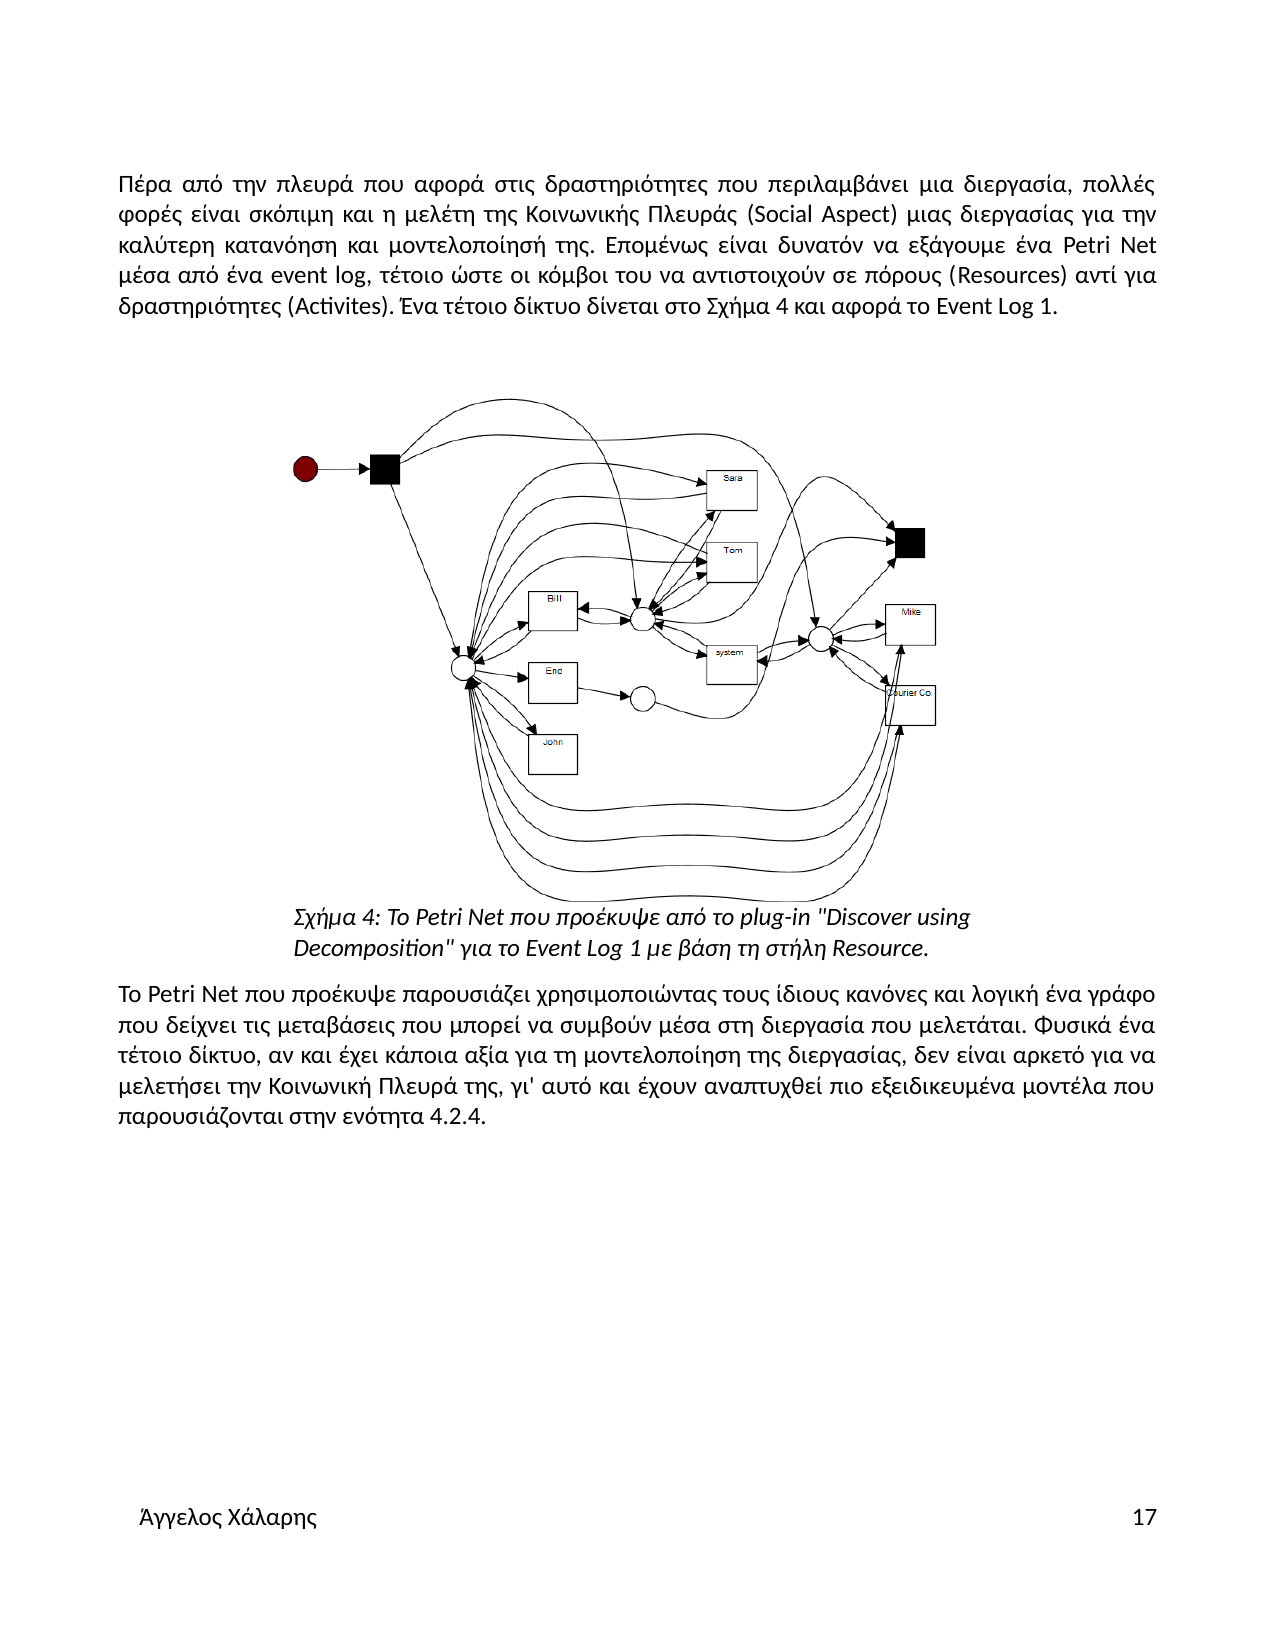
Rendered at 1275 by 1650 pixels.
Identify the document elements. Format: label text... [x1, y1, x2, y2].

text Το Petri Net που προέκυψε παρουσιάζει χρησιμοποιώντας τους ίδιους κανόνες και λογική ένα γράφο που δείχνει τις μεταβάσεις που μπορεί να συμβούν μέσα στη διεργασία που μελετάται. Φυσικά ένα τέτοιο δίκτυο, αν και έχει κάποια αξία για τη μοντελοποίηση της διεργασίας, δεν είναι αρκετό για να μελετήσει την Κοινωνική Πλευρά της, γι' αυτό και έχουν αναπτυχθεί πιο εξειδικευμένα μοντέλα που παρουσιάζονται στην ενότητα 4.2.4. [118, 978, 1157, 1131]
text Πέρα από την πλευρά που αφορά στις δραστηριότητες που περιλαμβάνει μια διεργασία, πολλές φορές είναι σκόπιμη και η μελέτη της Κοινωνικής Πλευράς (Social Aspect) μιας διεργασίας για την καλύτερη κατανόηση και μοντελοποίησή της. Επομένως είναι δυνατόν να εξάγουμε ένα Petri Net μέσα από ένα event log, τέτοιο ώστε οι κόμβοι του να αντιστοιχούν σε πόρους (Resources) αντί για δραστηριότητες (Activites). Ένα τέτοιο δίκτυο δίνεται στο Σχήμα 4 και αφορά το Event Log 1. [118, 168, 1157, 321]
picture [293, 345, 982, 902]
text Σχήμα 4: To Petri Net που προέκυψε από το plug-in "Discover using Decomposition" για το Event Log 1 με βάση τη στήλη Resource. [293, 902, 982, 962]
